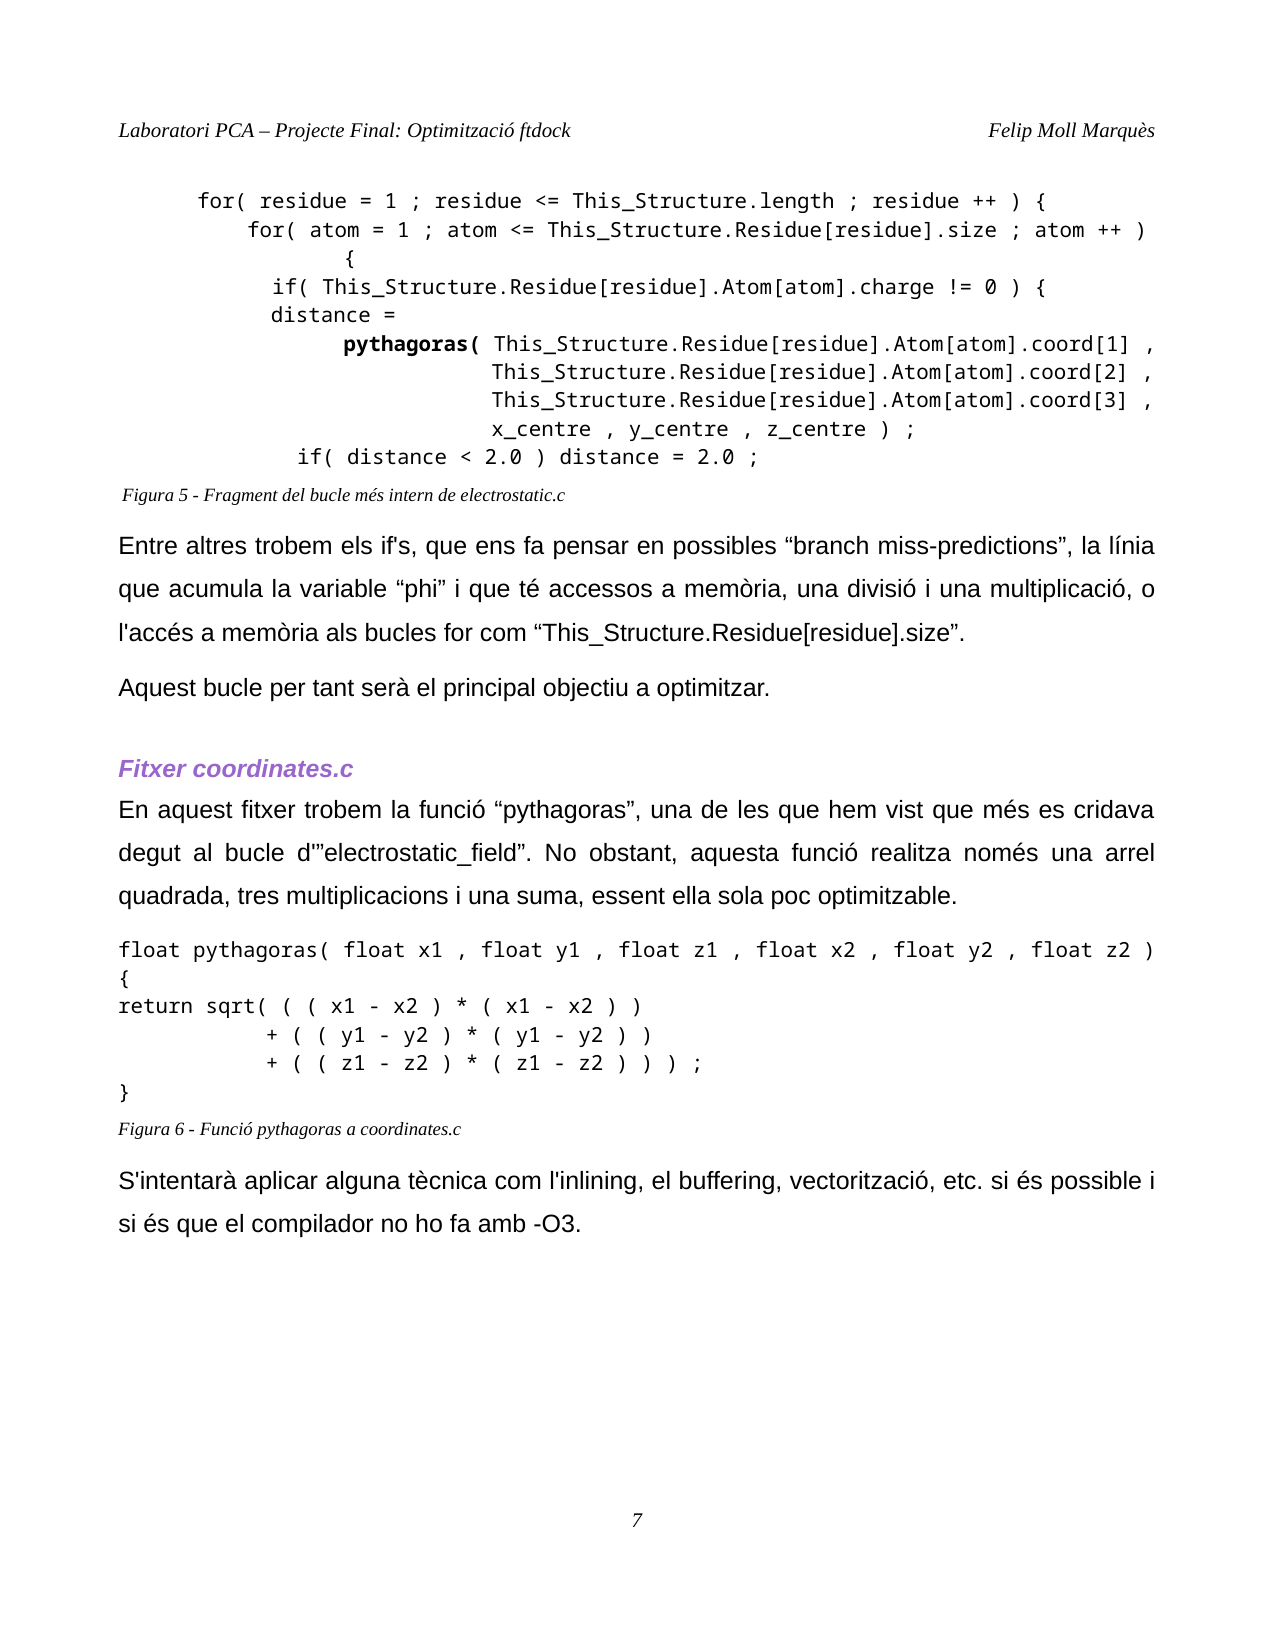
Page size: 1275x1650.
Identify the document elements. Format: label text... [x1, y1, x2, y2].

text En aquest fitxer trobem la funció “pythagoras”, una de les que hem vist que més es cridava degut al bucle d'”electrostatic_field”. No obstant, aquesta funció realitza només una arrel quadrada, tres multiplicacions i una suma, essent ella sola poc optimitzable. [118, 795, 1157, 910]
text if( This_Structure.Residue[residue].Atom[atom].charge != 0 ) { [122, 272, 1159, 300]
text if( distance < 2.0 ) distance = 2.0 ; [122, 442, 1159, 471]
subtitle Fitxer coordinates.c [118, 754, 1157, 782]
text } [118, 1077, 1155, 1105]
text return sqrt( ( ( x1 - x2 ) * ( x1 - x2 ) ) [118, 992, 1155, 1020]
text pythagoras( This_Structure.Residue[residue].Atom[atom].coord[1] , This_Structure.Residue[residue].Atom[atom].coord[2] , [122, 329, 1159, 386]
text Aquest bucle per tant serà el principal objectiu a optimitzar. [118, 673, 1157, 702]
text Entre altres trobem els if's, que ens fa pensar en possibles “branch miss-predictions”, la línia que acumula la variable “phi” i que té accessos a memòria, una divisió i una multiplicació, o l'accés a memòria als bucles for com “This_Structure.Residue[residue].size”. [118, 172, 1159, 646]
text distance = [122, 300, 1159, 329]
text Figura 5 - Fragment del bucle més intern de electrostatic.c [122, 483, 1159, 505]
text for( residue = 1 ; residue <= This_Structure.length ; residue ++ ) { [122, 187, 1159, 215]
text x_centre , y_centre , z_centre ) ; [122, 414, 1159, 442]
text [118, 1105, 1155, 1118]
text float pythagoras( float x1 , float y1 , float z1 , float x2 , float y2 , float z2 ) { [118, 935, 1155, 992]
text Figura 6 - Funció pythagoras a coordinates.c [118, 1118, 1155, 1139]
text + ( ( y1 - y2 ) * ( y1 - y2 ) ) [118, 1020, 1155, 1048]
text for( atom = 1 ; atom <= This_Structure.Residue[residue].size ; atom ++ ) { [122, 215, 1159, 272]
text S'intentarà aplicar alguna tècnica com l'inlining, el buffering, vectorització, etc. si és possible i si és que el compilador no ho fa amb -O3. [118, 937, 1157, 1237]
text + ( ( z1 - z2 ) * ( z1 - z2 ) ) ) ; [118, 1048, 1155, 1077]
text This_Structure.Residue[residue].Atom[atom].coord[3] , [122, 386, 1159, 414]
